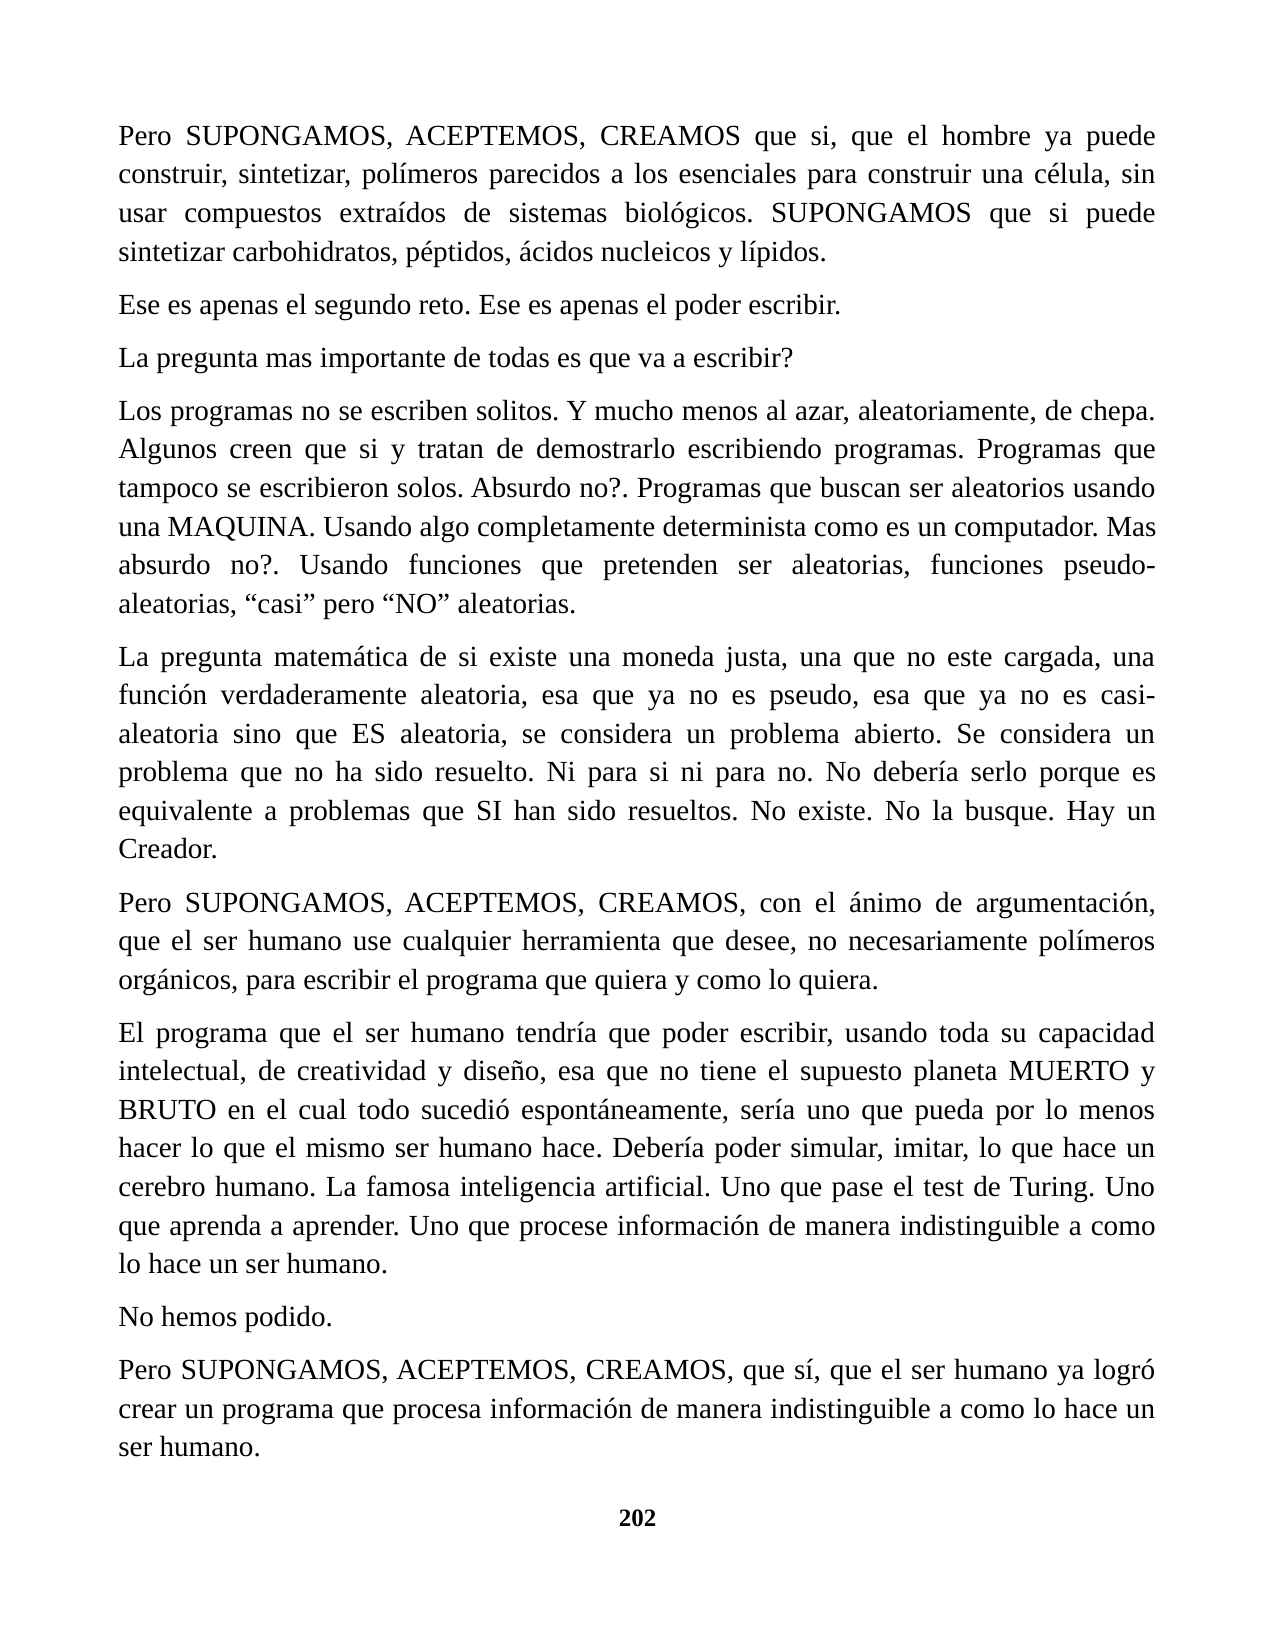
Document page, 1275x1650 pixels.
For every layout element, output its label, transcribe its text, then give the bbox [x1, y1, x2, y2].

text Pero SUPONGAMOS, ACEPTEMOS, CREAMOS, con el ánimo de argumentación, que el ser humano use cualquier herramienta que desee, no necesariamente polímeros orgánicos, para escribir el programa que quiera y como lo quiera. [118, 885, 1157, 995]
text La pregunta matemática de si existe una moneda justa, una que no este cargada, una función verdaderamente aleatoria, esa que ya no es pseudo, esa que ya no es casi-aleatoria sino que ES aleatoria, se considera un problema abierto. Se considera un problema que no ha sido resuelto. Ni para si ni para no. No debería serlo porque es equivalente a problemas que SI han sido resueltos. No existe. No la busque. Hay un Creador. [118, 639, 1157, 865]
text Pero SUPONGAMOS, ACEPTEMOS, CREAMOS, que sí, que el ser humano ya logró crear un programa que procesa información de manera indistinguible a como lo hace un ser humano. [118, 1352, 1157, 1463]
text El programa que el ser humano tendría que poder escribir, usando toda su capacidad intelectual, de creatividad y diseño, esa que no tiene el supuesto planeta MUERTO y BRUTO en el cual todo sucedió espontáneamente, sería uno que pueda por lo menos hacer lo que el mismo ser humano hace. Debería poder simular, imitar, lo que hace un cerebro humano. La famosa inteligencia artificial. Uno que pase el test de Turing. Uno que aprenda a aprender. Uno que procese información de manera indistinguible a como lo hace un ser humano. [118, 1015, 1157, 1280]
text Pero SUPONGAMOS, ACEPTEMOS, CREAMOS que si, que el hombre ya puede construir, sintetizar, polímeros parecidos a los esenciales para construir una célula, sin usar compuestos extraídos de sistemas biológicos. SUPONGAMOS que si puede sintetizar carbohidratos, péptidos, ácidos nucleicos y lípidos. [118, 118, 1157, 267]
text La pregunta mas importante de todas es que va a escribir? [118, 340, 1157, 373]
text No hemos podido. [118, 1299, 1157, 1333]
text Los programas no se escriben solitos. Y mucho menos al azar, aleatoriamente, de chepa. Algunos creen que si y tratan de demostrarlo escribiendo programas. Programas que tampoco se escribieron solos. Absurdo no?. Programas que buscan ser aleatorios usando una MAQUINA. Usando algo completamente determinista como es un computador. Mas absurdo no?. Usando funciones que pretenden ser aleatorias, funciones pseudo-aleatorias, “casi” pero “NO” aleatorias. [118, 393, 1157, 619]
text Ese es apenas el segundo reto. Ese es apenas el poder escribir. [118, 287, 1157, 320]
